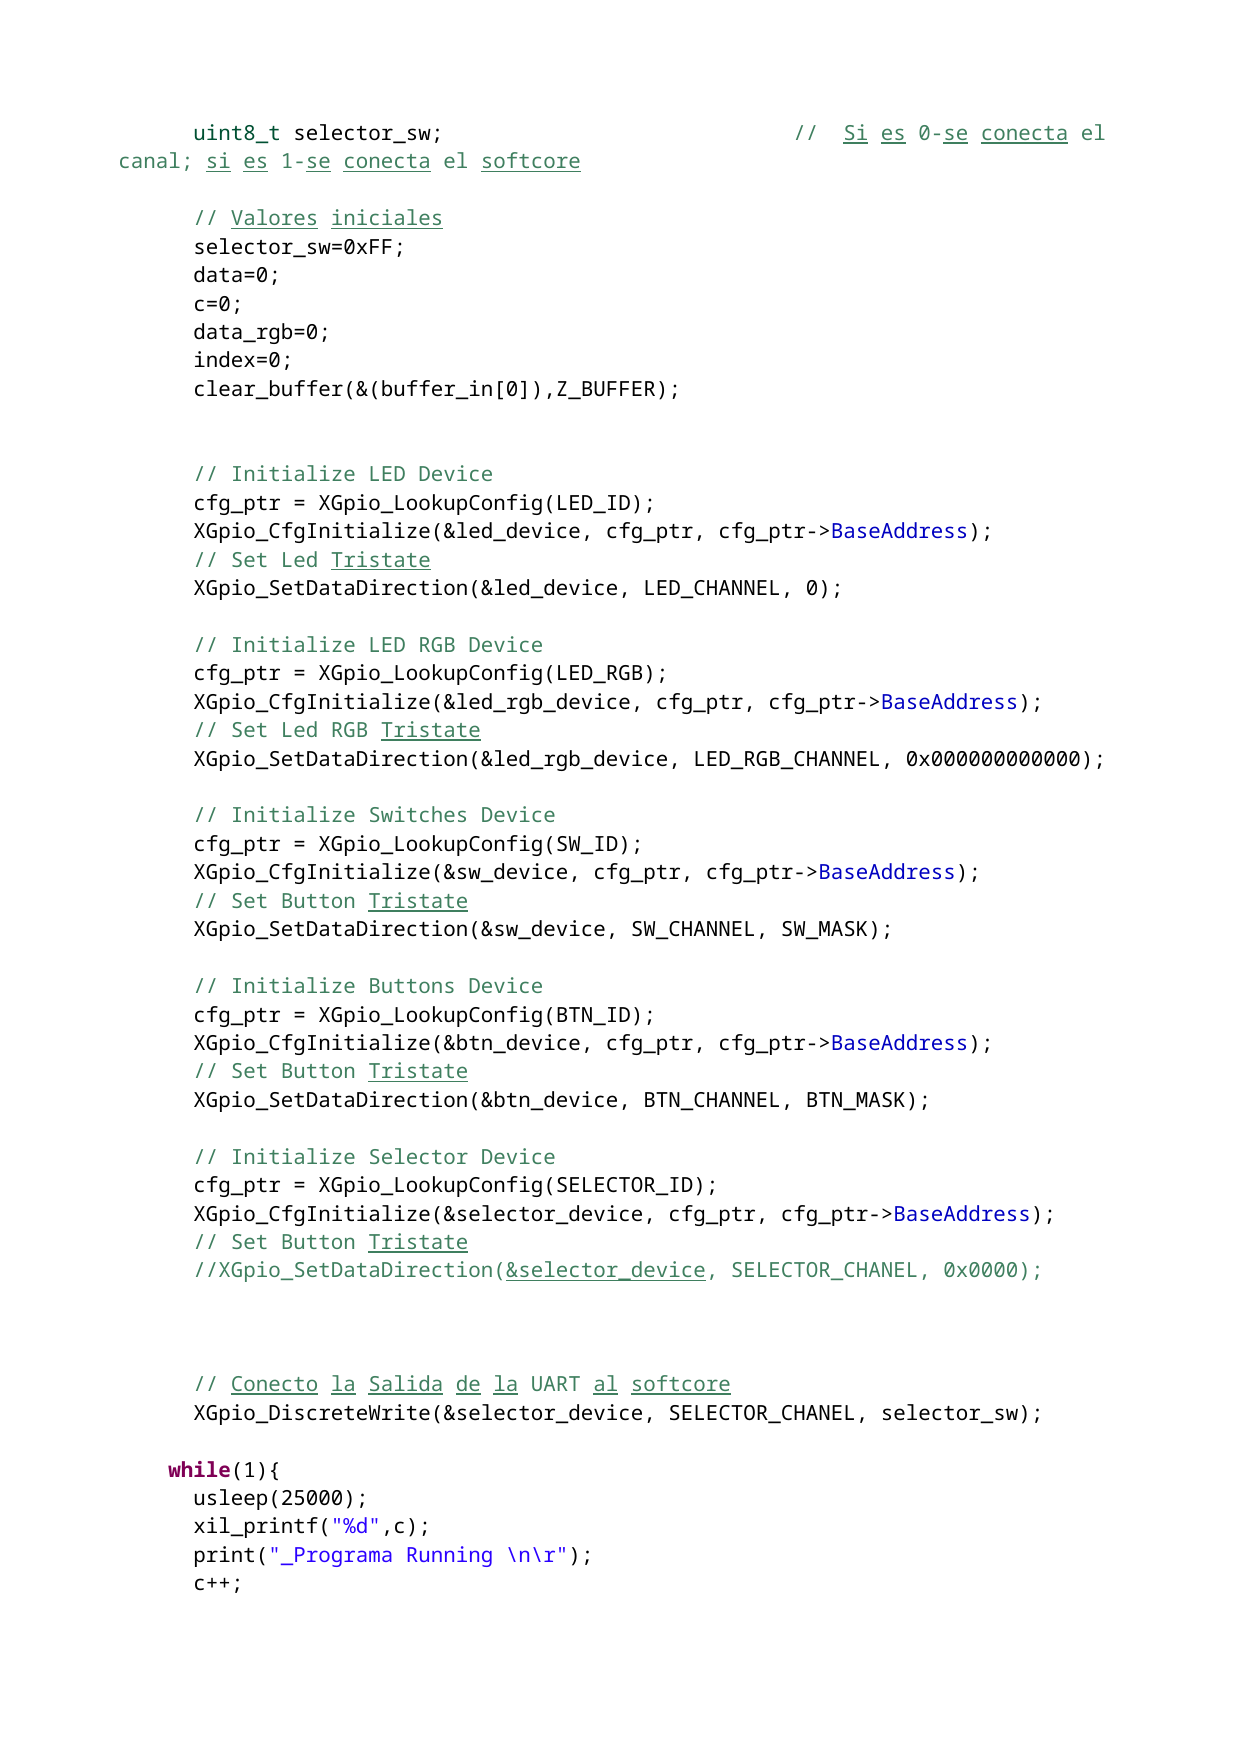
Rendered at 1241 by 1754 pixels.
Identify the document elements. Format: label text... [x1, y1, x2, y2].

text XGpio_CfgInitialize(&led_rgb_device, cfg_ptr, cfg_ptr->BaseAddress); [118, 687, 1122, 715]
text data=0; [118, 260, 1122, 289]
text // Set Led RGB Tristate [118, 715, 1122, 744]
text data_rgb=0; [118, 317, 1122, 346]
text XGpio_CfgInitialize(&led_device, cfg_ptr, cfg_ptr->BaseAddress); [118, 516, 1122, 545]
text // Initialize LED RGB Device [118, 630, 1122, 658]
text XGpio_CfgInitialize(&sw_device, cfg_ptr, cfg_ptr->BaseAddress); [118, 857, 1122, 886]
text cfg_ptr = XGpio_LookupConfig(SW_ID); [118, 829, 1122, 857]
text clear_buffer(&(buffer_in[0]),Z_BUFFER); [118, 374, 1122, 402]
text c=0; [118, 289, 1122, 317]
text // Conecto la Salida de la UART al softcore [118, 1369, 1122, 1398]
text // Initialize Buttons Device [118, 971, 1122, 1000]
text XGpio_SetDataDirection(&led_rgb_device, LED_RGB_CHANNEL, 0x000000000000); [118, 744, 1122, 772]
text // Initialize Selector Device [118, 1142, 1122, 1170]
text c++; [118, 1568, 1122, 1597]
text XGpio_CfgInitialize(&selector_device, cfg_ptr, cfg_ptr->BaseAddress); [118, 1199, 1122, 1227]
text // Valores iniciales [118, 203, 1122, 232]
text //XGpio_SetDataDirection(&selector_device, SELECTOR_CHANEL, 0x0000); [118, 1256, 1122, 1284]
text selector_sw=0xFF; [118, 232, 1122, 260]
text index=0; [118, 346, 1122, 374]
text XGpio_SetDataDirection(&sw_device, SW_CHANNEL, SW_MASK); [118, 914, 1122, 943]
text // Set Button Tristate [118, 886, 1122, 914]
text XGpio_SetDataDirection(&led_device, LED_CHANNEL, 0); [118, 573, 1122, 602]
text cfg_ptr = XGpio_LookupConfig(LED_RGB); [118, 658, 1122, 687]
text while(1){ [118, 1455, 1122, 1483]
text // Set Led Tristate [118, 545, 1122, 573]
text XGpio_CfgInitialize(&btn_device, cfg_ptr, cfg_ptr->BaseAddress); [118, 1028, 1122, 1057]
text print("_Programa Running \n\r"); [118, 1540, 1122, 1568]
text xil_printf("%d",c); [118, 1512, 1122, 1540]
text cfg_ptr = XGpio_LookupConfig(SELECTOR_ID); [118, 1170, 1122, 1199]
text // Set Button Tristate [118, 1227, 1122, 1256]
text cfg_ptr = XGpio_LookupConfig(BTN_ID); [118, 1000, 1122, 1028]
text cfg_ptr = XGpio_LookupConfig(LED_ID); [118, 488, 1122, 516]
text XGpio_DiscreteWrite(&selector_device, SELECTOR_CHANEL, selector_sw); [118, 1398, 1122, 1426]
text // Initialize LED Device [118, 459, 1122, 488]
text // Initialize Switches Device [118, 801, 1122, 829]
text XGpio_SetDataDirection(&btn_device, BTN_CHANNEL, BTN_MASK); [118, 1085, 1122, 1113]
text uint8_t selector_sw; // Si es 0-se conecta el canal; si es 1-se conecta el softcore [118, 118, 1122, 175]
text // Set Button Tristate [118, 1057, 1122, 1085]
text usleep(25000); [118, 1483, 1122, 1512]
